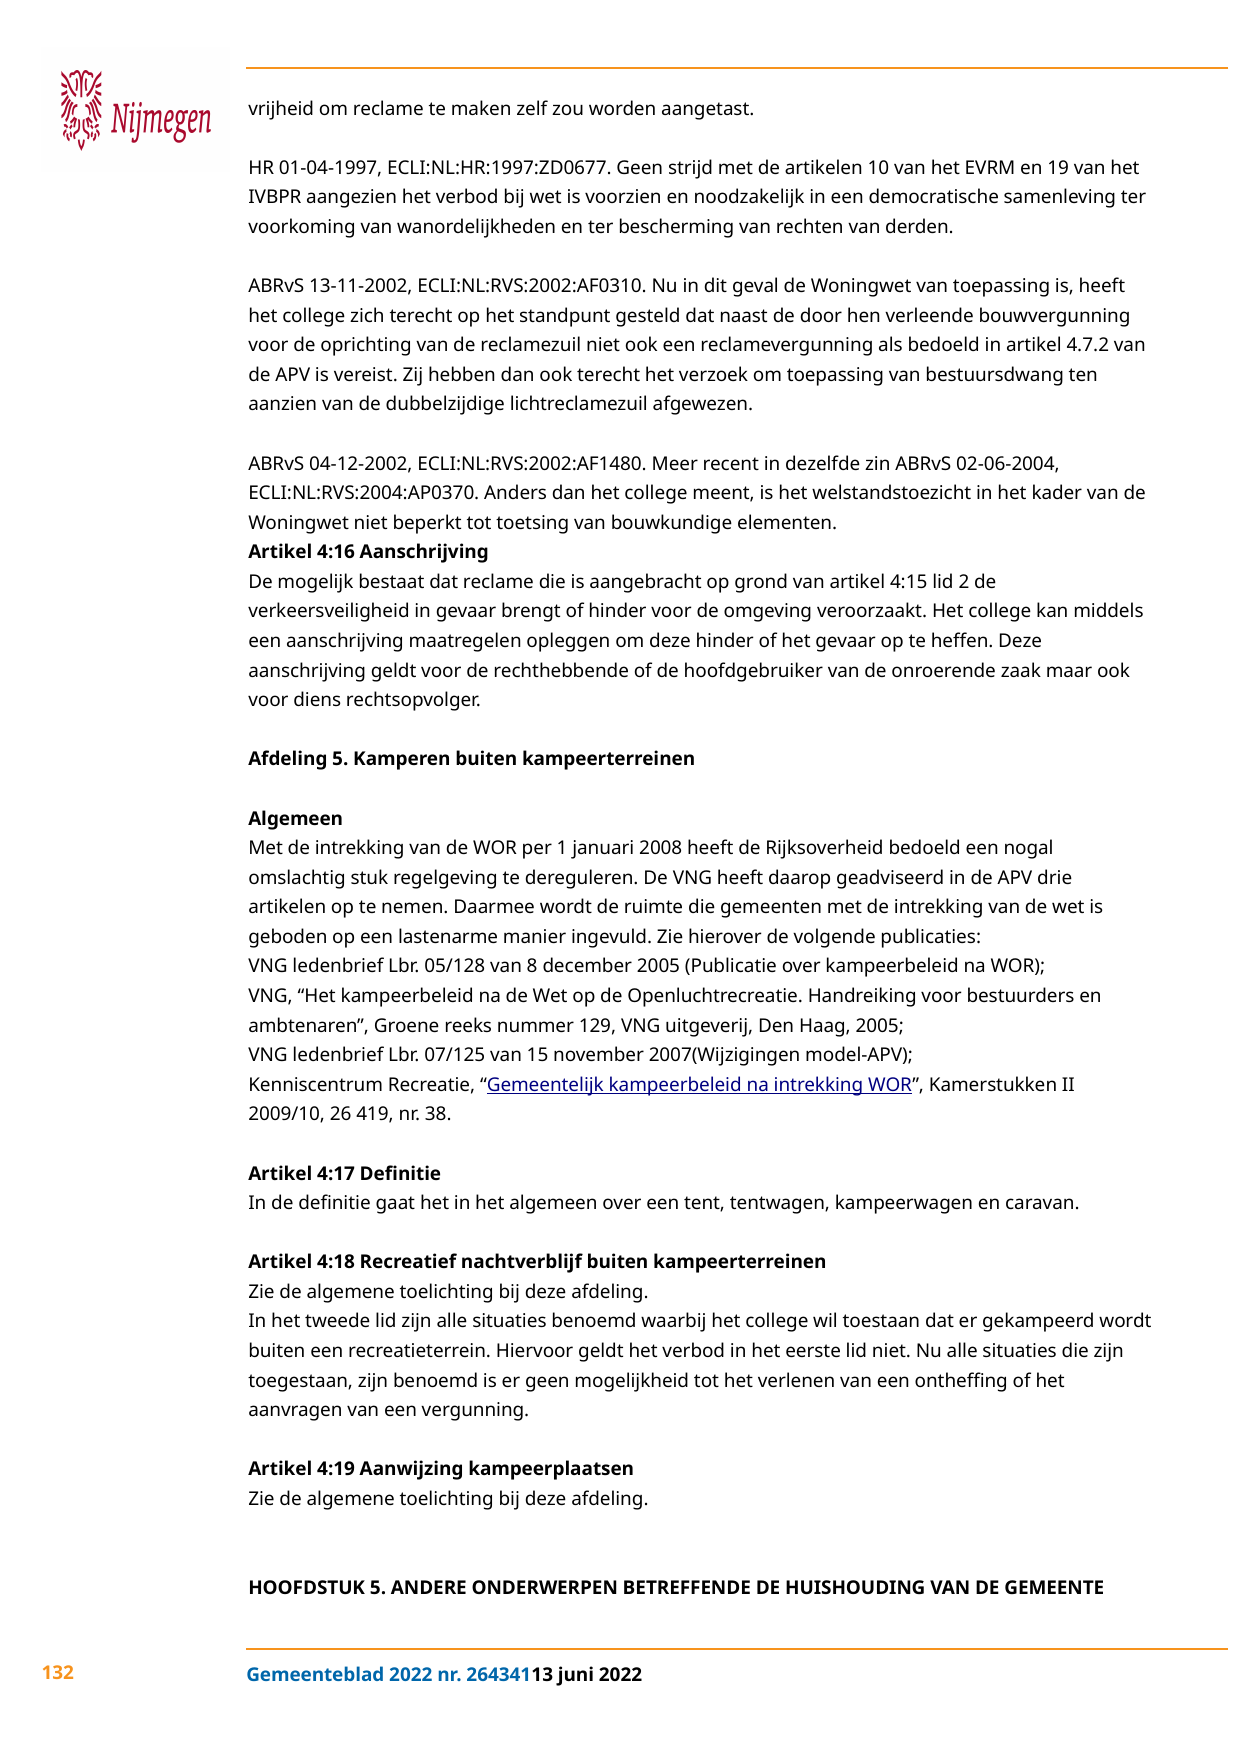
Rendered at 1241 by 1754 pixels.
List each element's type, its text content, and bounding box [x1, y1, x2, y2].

text Met de intrekking van de WOR per 1 januari 2008 heeft de Rijksoverheid bedoeld een nogal omslachtig stuk regelgeving te dereguleren. De VNG heeft daarop geadviseerd in de APV drie artikelen op te nemen. Daarmee wordt de ruimte die gemeenten met de intrekking van de wet is geboden op een lastenarme manier ingevuld. Zie hierover de volgende publicaties: [248, 834, 1152, 949]
text In het tweede lid zijn alle situaties benoemd waarbij het college wil toestaan dat er gekampeerd wordt buiten een recreatieterrein. Hiervoor geldt het verbod in het eerste lid niet. Nu alle situaties die zijn toegestaan, zijn benoemd is er geen mogelijkheid tot het verlenen van een ontheffing of het aanvragen van een vergunning. [248, 1308, 1152, 1422]
text vrijheid om reclame te maken zelf zou worden aangetast. [248, 95, 1152, 121]
text Kenniscentrum Recreatie, “Gemeentelijk kampeerbeleid na intrekking WOR”, Kamerstukken II 2009/10, 26 419, nr. 38. [248, 1071, 1152, 1126]
picture [41, 47, 231, 172]
text HOOFDSTUK 5. ANDERE ONDERWERPEN BETREFFENDE DE HUISHOUDING VAN DE GEMEENTE [248, 1574, 1152, 1600]
text Artikel 4:19 Aanwijzing kampeerplaatsen [248, 1456, 1152, 1481]
text VNG ledenbrief Lbr. 07/125 van 15 november 2007(Wijzigingen model-APV); [248, 1041, 1152, 1067]
text Artikel 4:16 Aanschrijving [248, 538, 1152, 564]
text Artikel 4:17 Definitie [248, 1160, 1152, 1186]
text VNG ledenbrief Lbr. 05/128 van 8 december 2005 (Publicatie over kampeerbeleid na WOR); [248, 953, 1152, 978]
text Algemeen [248, 805, 1152, 831]
text Zie de algemene toelichting bij deze afdeling. [248, 1485, 1152, 1511]
text Artikel 4:18 Recreatief nachtverblijf buiten kampeerterreinen [248, 1248, 1152, 1274]
text Afdeling 5. Kamperen buiten kampeerterreinen [248, 746, 1152, 771]
text ABRvS 04-12-2002, ECLI:NL:RVS:2002:AF1480. Meer recent in dezelfde zin ABRvS 02-06-2004, ECLI:NL:RVS:2004:AP0370. Anders dan het college meent, is het welstandstoezicht in het kader van de Woningwet niet beperkt tot toetsing van bouwkundige elementen. [248, 450, 1152, 535]
text In de definitie gaat het in het algemeen over een tent, tentwagen, kampeerwagen en caravan. [248, 1189, 1152, 1215]
text ABRvS 13-11-2002, ECLI:NL:RVS:2002:AF0310. Nu in dit geval de Woningwet van toepassing is, heeft het college zich terecht op het standpunt gesteld dat naast de door hen verleende bouwvergunning voor de oprichting van de reclamezuil niet ook een reclamevergunning als bedoeld in artikel 4.7.2 van de APV is vereist. Zij hebben dan ook terecht het verzoek om toepassing van bestuursdwang ten aanzien van de dubbelzijdige lichtreclamezuil afgewezen. [248, 272, 1152, 416]
text De mogelijk bestaat dat reclame die is aangebracht op grond van artikel 4:15 lid 2 de verkeersveiligheid in gevaar brengt of hinder voor de omgeving veroorzaakt. Het college kan middels een aanschrijving maatregelen opleggen om deze hinder of het gevaar op te heffen. Deze aanschrijving geldt voor de rechthebbende of de hoofdgebruiker van de onroerende zaak maar ook voor diens rechtsopvolger. [248, 568, 1152, 712]
text HR 01-04-1997, ECLI:NL:HR:1997:ZD0677. Geen strijd met de artikelen 10 van het EVRM en 19 van het IVBPR aangezien het verbod bij wet is voorzien en noodzakelijk in een democratische samenleving ter voorkoming van wanordelijkheden en ter bescherming van rechten van derden. [248, 154, 1152, 239]
text Zie de algemene toelichting bij deze afdeling. [248, 1278, 1152, 1304]
text VNG, “Het kampeerbeleid na de Wet op de Openluchtrecreatie. Handreiking voor bestuurders en ambtenaren”, Groene reeks nummer 129, VNG uitgeverij, Den Haag, 2005; [248, 982, 1152, 1038]
